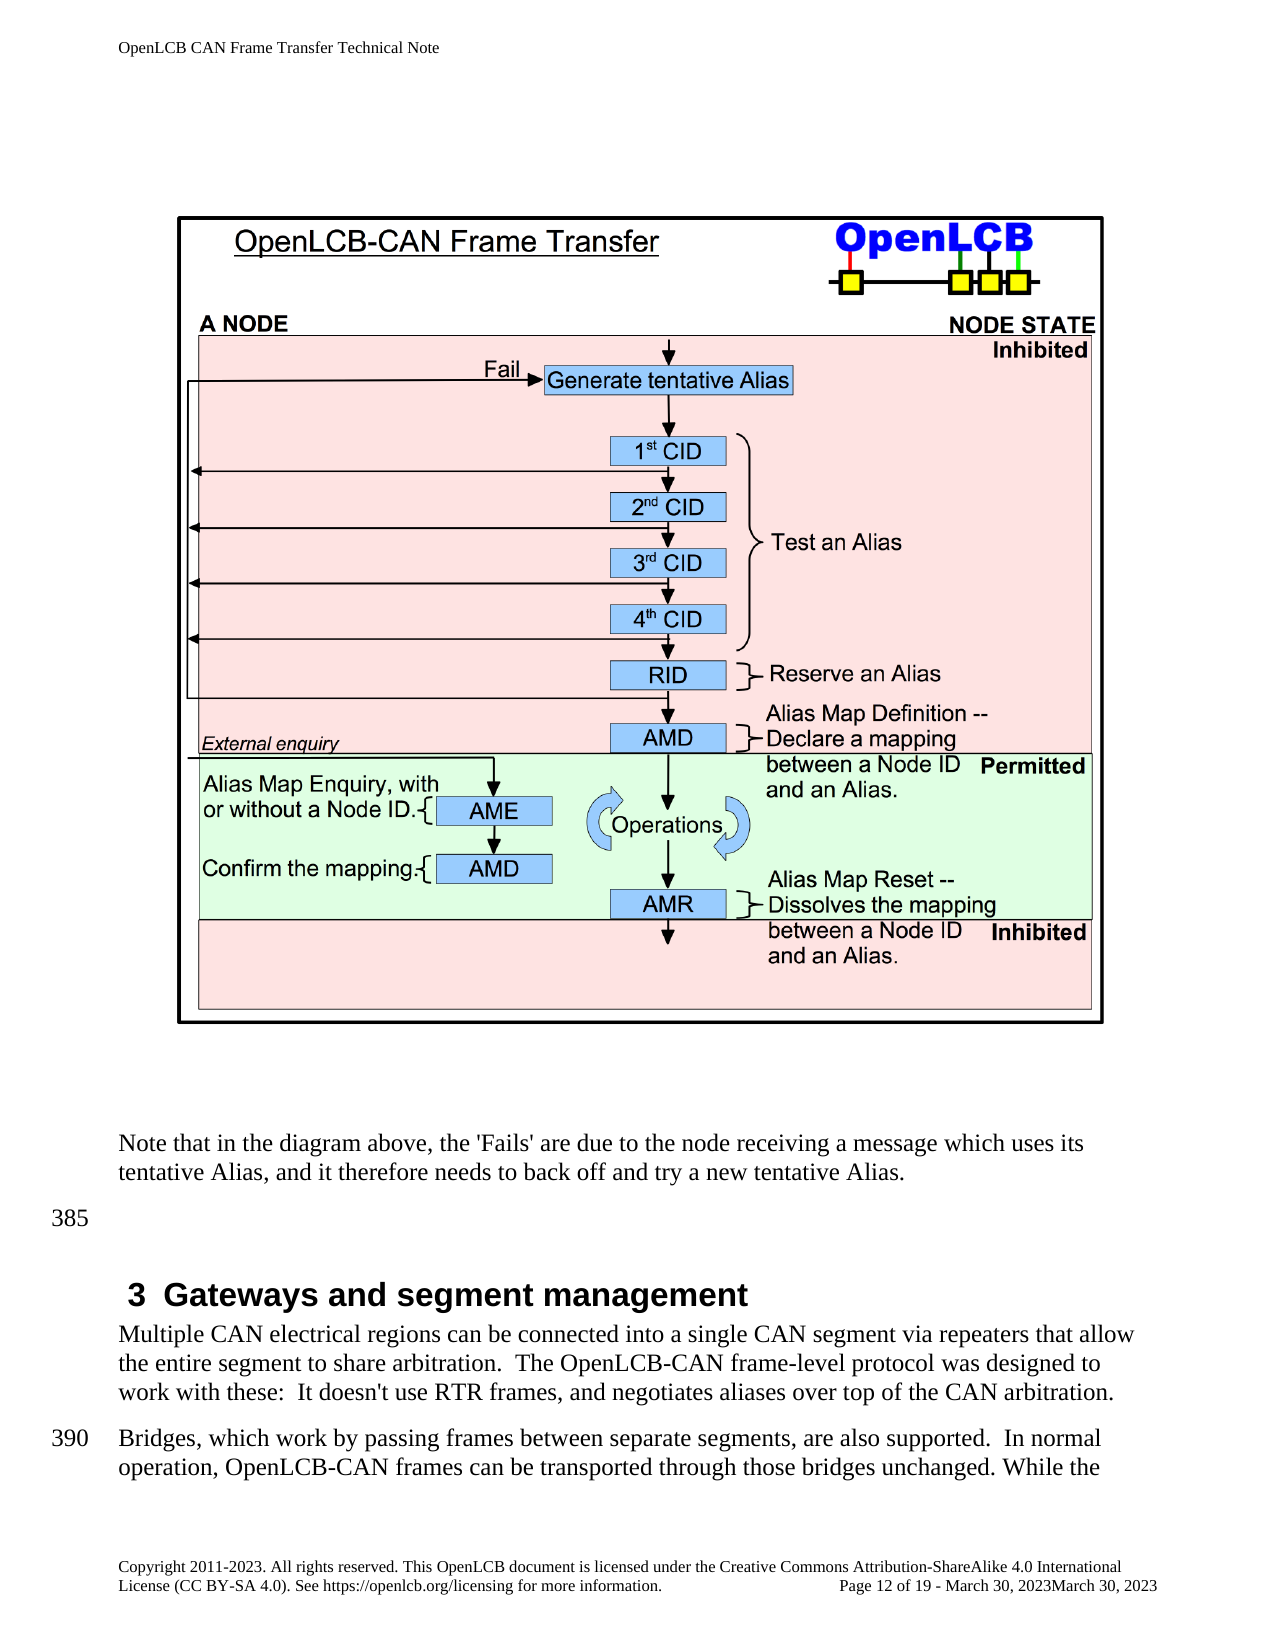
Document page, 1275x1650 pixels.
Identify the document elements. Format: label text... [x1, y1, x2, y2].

text Note that in the diagram above, the 'Fails' are due to the node receiving a message which uses its tentative Alias, and it therefore needs to back off and try a new tentative Alias. [118, 1128, 1157, 1186]
picture [118, 150, 1157, 1082]
text Multiple CAN electrical regions can be connected into a single CAN segment via repeaters that allow the entire segment to share arbitration. The OpenLCB-CAN frame-level protocol was designed to work with these: It doesn't use RTR frames, and negotiates aliases over top of the CAN arbitration. [118, 1319, 1157, 1406]
subtitle Gateways and segment management [118, 1275, 1157, 1313]
text Bridges, which work by passing frames between separate segments, are also supported. In normal operation, OpenLCB-CAN frames can be transported through those bridges unchanged. While the [118, 1423, 1157, 1481]
